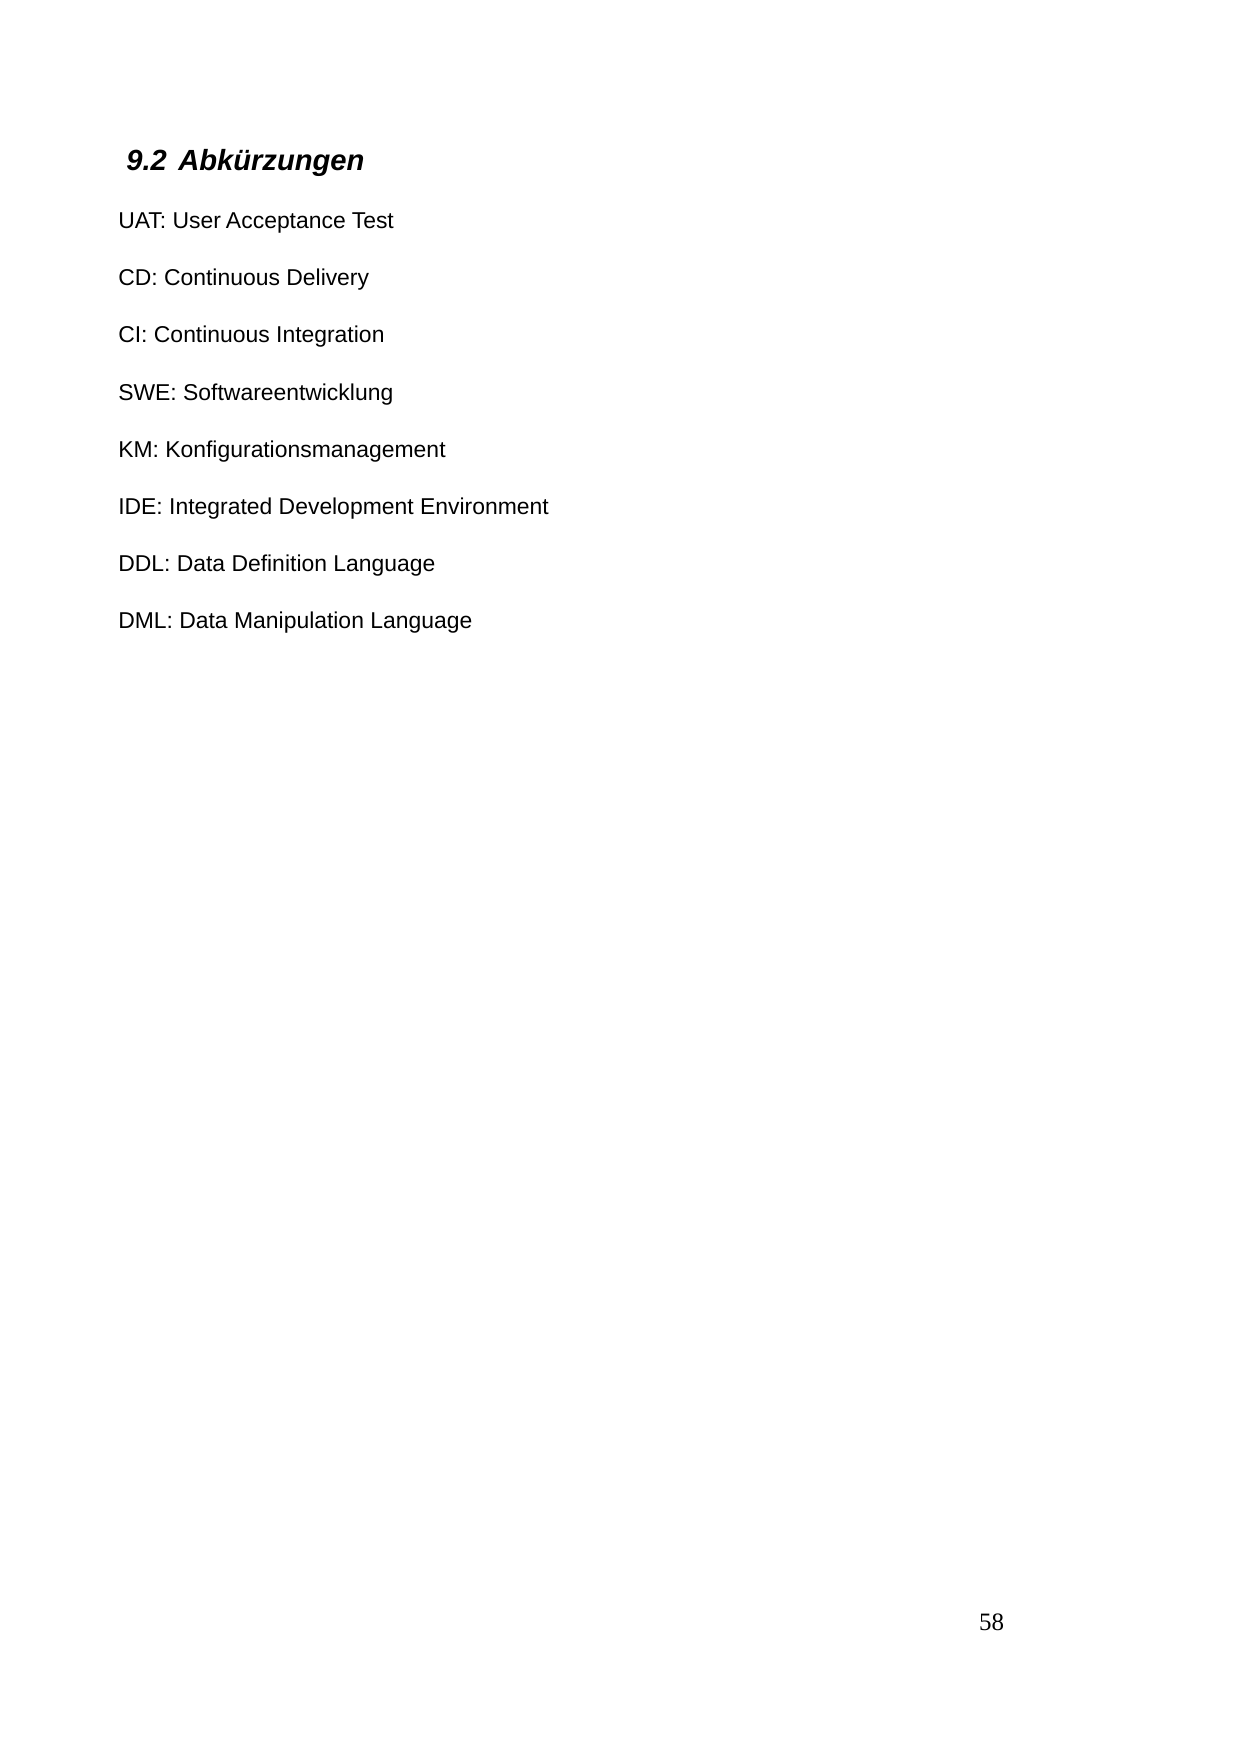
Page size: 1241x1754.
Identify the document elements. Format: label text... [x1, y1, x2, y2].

text DML: Data Manipulation Language [118, 607, 1004, 633]
subtitle Abkürzungen [118, 143, 1004, 177]
text DDL: Data Definition Language [118, 550, 1004, 576]
text UAT: User Acceptance Test [118, 207, 1004, 233]
text CI: Continuous Integration [118, 321, 1004, 348]
text CD: Continuous Delivery [118, 264, 1004, 290]
text IDE: Integrated Development Environment [118, 493, 1004, 519]
text KM: Konfigurationsmanagement [118, 436, 1004, 462]
text SWE: Softwareentwicklung [118, 378, 1004, 405]
